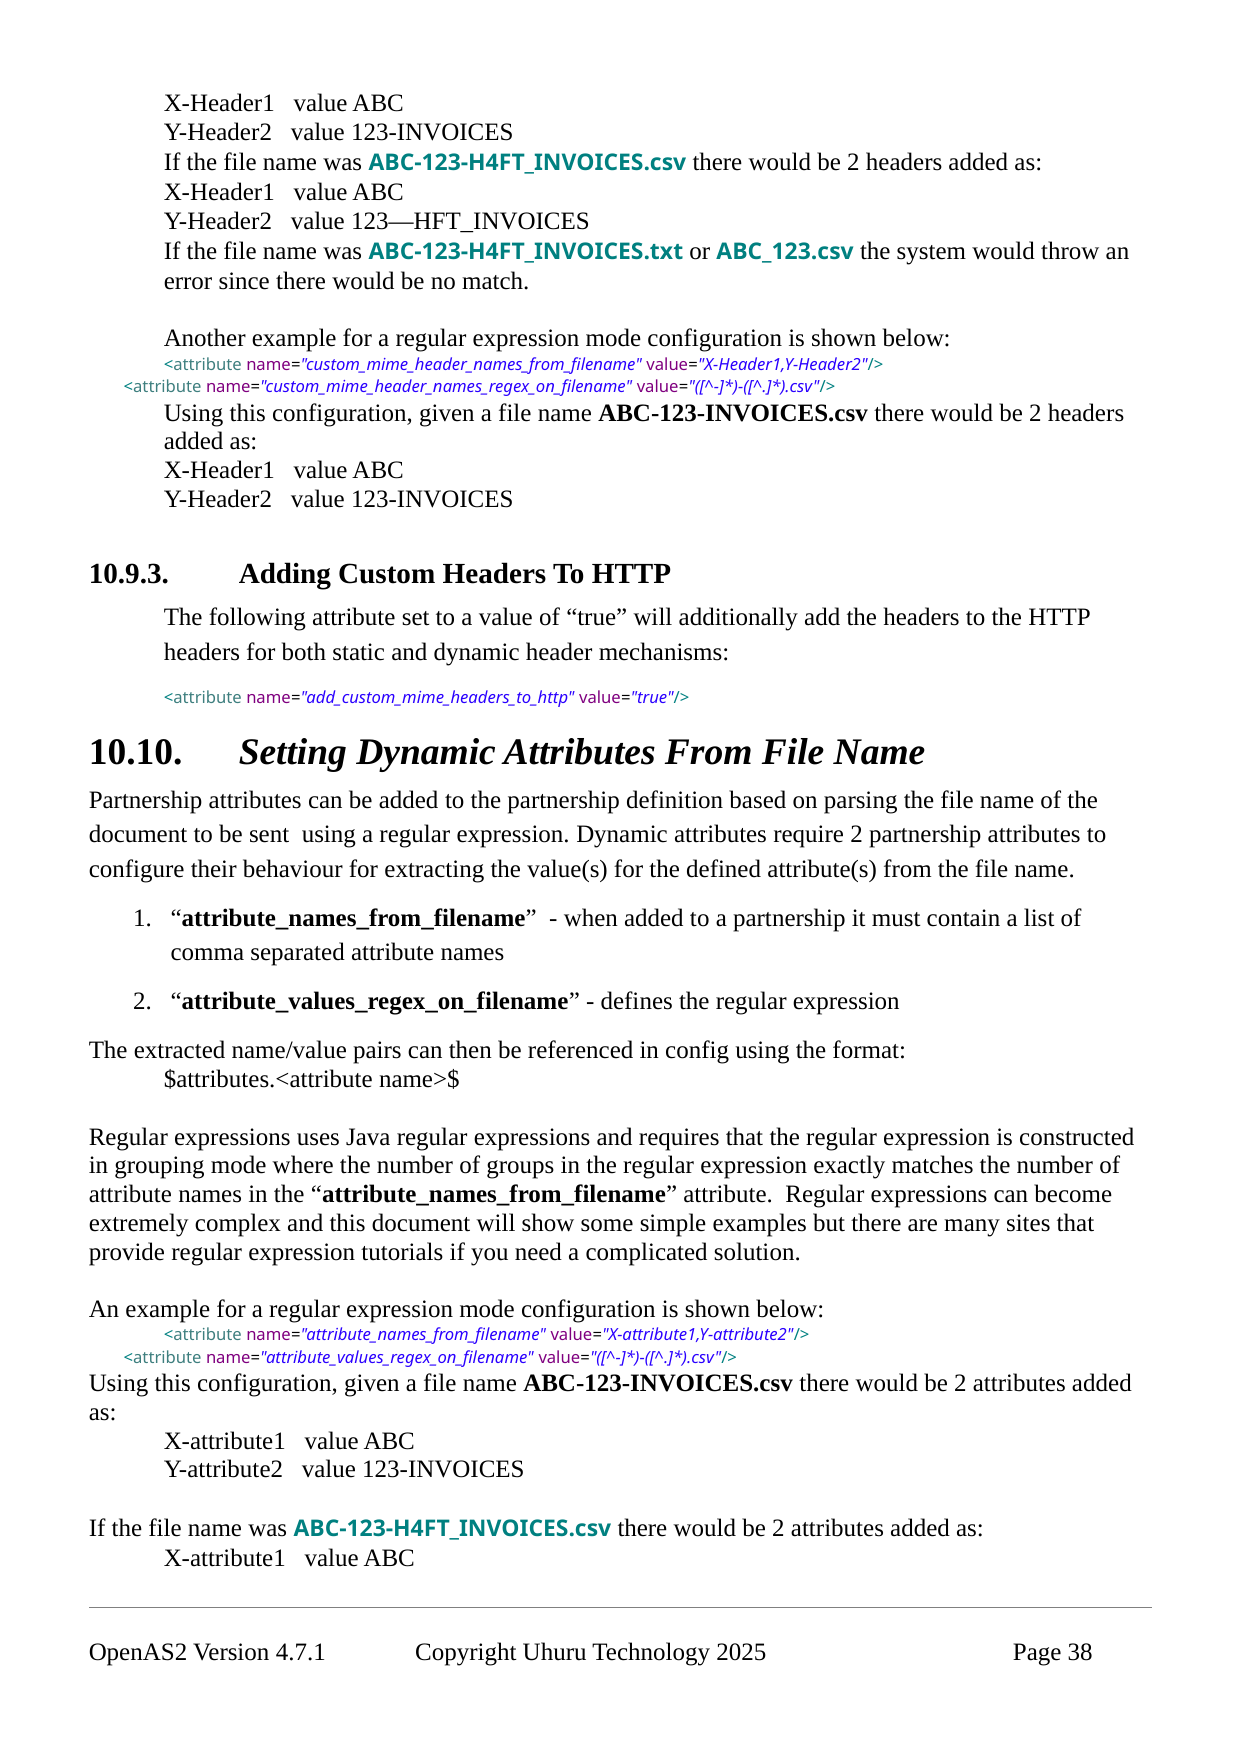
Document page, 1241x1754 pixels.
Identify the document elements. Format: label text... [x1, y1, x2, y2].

list “attribute_names_from_filename” - when added to a partnership it must contain a list of comma separated attribute names [133, 903, 1152, 966]
list “attribute_values_regex_on_filename” - defines the regular expression [133, 986, 1152, 1015]
text <attribute name="custom_mime_header_names_regex_on_filename" value="([^-]*)-([^.]*).csv"/> [88, 375, 1152, 398]
text If the file name was ABC-123-H4FT_INVOICES.txt or ABC_123.csv the system would throw an error since there would be no match. [163, 235, 1152, 295]
text X-attribute1 value ABC Y-attribute2 value 123-INVOICES [163, 1426, 1152, 1483]
text An example for a regular expression mode configuration is shown below: [88, 1294, 1152, 1323]
text If the file name was ABC-123-H4FT_INVOICES.csv there would be 2 headers added as: X-Header1 value ABC Y-Header2 value 123—HFT_INVOICES [163, 146, 1152, 235]
text Regular expressions uses Java regular expressions and requires that the regular expression is constructed in grouping mode where the number of groups in the regular expression exactly matches the number of attribute names in the “attribute_names_from_filename” attribute. Regular expressions can become extremely complex and this document will show some simple examples but there are many sites that provide regular expression tutorials if you need a complicated solution. [88, 1122, 1152, 1265]
text X-attribute1 value ABC [163, 1543, 1152, 1572]
text $attributes.<attribute name>$ [163, 1064, 1152, 1093]
text Partnership attributes can be added to the partnership definition based on parsing the file name of the document to be sent using a regular expression. Dynamic attributes require 2 partnership attributes to configure their behaviour for extracting the value(s) for the defined attribute(s) from the file name. [88, 785, 1152, 882]
text The following attribute set to a value of “true” will additionally add the headers to the HTTP headers for both static and dynamic header mechanisms: [163, 602, 1152, 665]
text The extracted name/value pairs can then be referenced in config using the format: [88, 1035, 1152, 1064]
text Another example for a regular expression mode configuration is shown below: [163, 323, 1152, 352]
text <attribute name="attribute_names_from_filename" value="X-attribute1,Y-attribute2"/> [163, 1323, 1152, 1346]
text Using this configuration, given a file name ABC-123-INVOICES.csv there would be 2 headers added as: X-Header1 value ABC Y-Header2 value 123-INVOICES [163, 398, 1152, 513]
text <attribute name="add_custom_mime_headers_to_http" value="true"/> [163, 686, 1152, 708]
text If the file name was ABC-123-H4FT_INVOICES.csv there would be 2 attributes added as: [88, 1512, 1152, 1543]
text <attribute name="custom_mime_header_names_from_filename" value="X-Header1,Y-Header2"/> [163, 352, 1152, 375]
subtitle Setting Dynamic Attributes From File Name [88, 729, 1152, 772]
text X-Header1 value ABC Y-Header2 value 123-INVOICES [163, 88, 1152, 146]
subtitle Adding Custom Headers To HTTP [88, 556, 1152, 589]
text <attribute name="attribute_values_regex_on_filename" value="([^-]*)-([^.]*).csv"/> [88, 1346, 1152, 1368]
text Using this configuration, given a file name ABC-123-INVOICES.csv there would be 2 attributes added as: [88, 1368, 1152, 1426]
